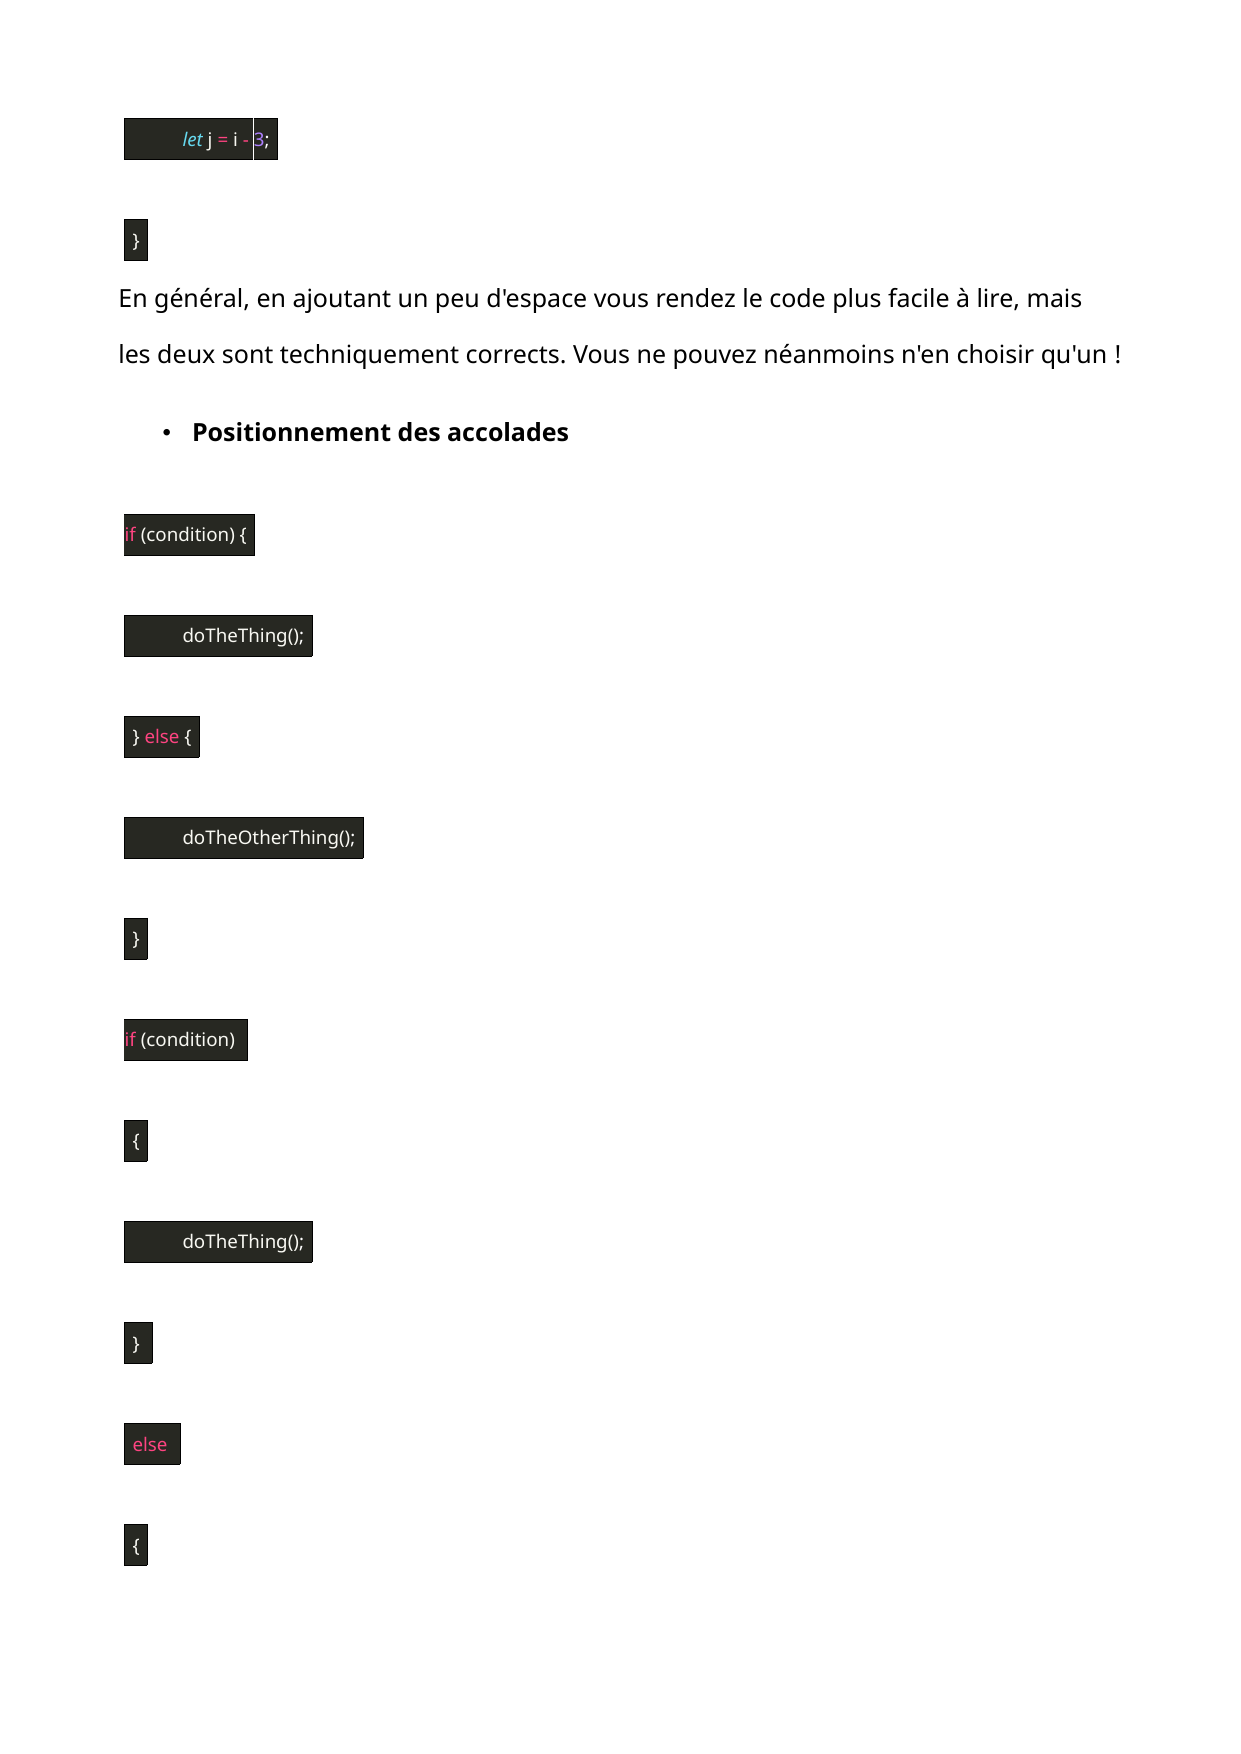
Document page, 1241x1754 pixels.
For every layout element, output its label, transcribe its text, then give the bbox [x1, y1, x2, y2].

text let j = i - 3; [125, 119, 277, 159]
text doTheThing(); [125, 616, 312, 656]
text [364, 817, 1111, 858]
text [248, 1019, 1111, 1060]
text } [125, 919, 147, 959]
text [148, 918, 1111, 959]
text [278, 118, 1111, 159]
text [313, 615, 1111, 656]
text [255, 514, 1111, 555]
text doTheThing(); [125, 1222, 312, 1262]
text [153, 1322, 1111, 1363]
text [148, 219, 1111, 261]
text [313, 1221, 1111, 1262]
text else [125, 1424, 180, 1464]
text if (condition) [124, 1020, 247, 1060]
text [181, 1423, 1111, 1464]
text } [125, 1323, 152, 1363]
text [148, 1120, 1111, 1161]
text if (condition) { [124, 515, 254, 555]
text } else { [125, 717, 199, 757]
text [200, 716, 1111, 757]
text En général, en ajoutant un peu d'espace vous rendez le code plus facile à lire, mais les deux sont techniquement corrects. Vous ne pouvez néanmoins n'en choisir qu'un ! [118, 281, 1122, 370]
list Positionnement des accolades [162, 415, 1122, 449]
text doTheOtherThing(); [125, 818, 363, 858]
text { [125, 1121, 147, 1161]
text { [125, 1525, 147, 1565]
text } [125, 220, 147, 260]
text [148, 1524, 1111, 1565]
